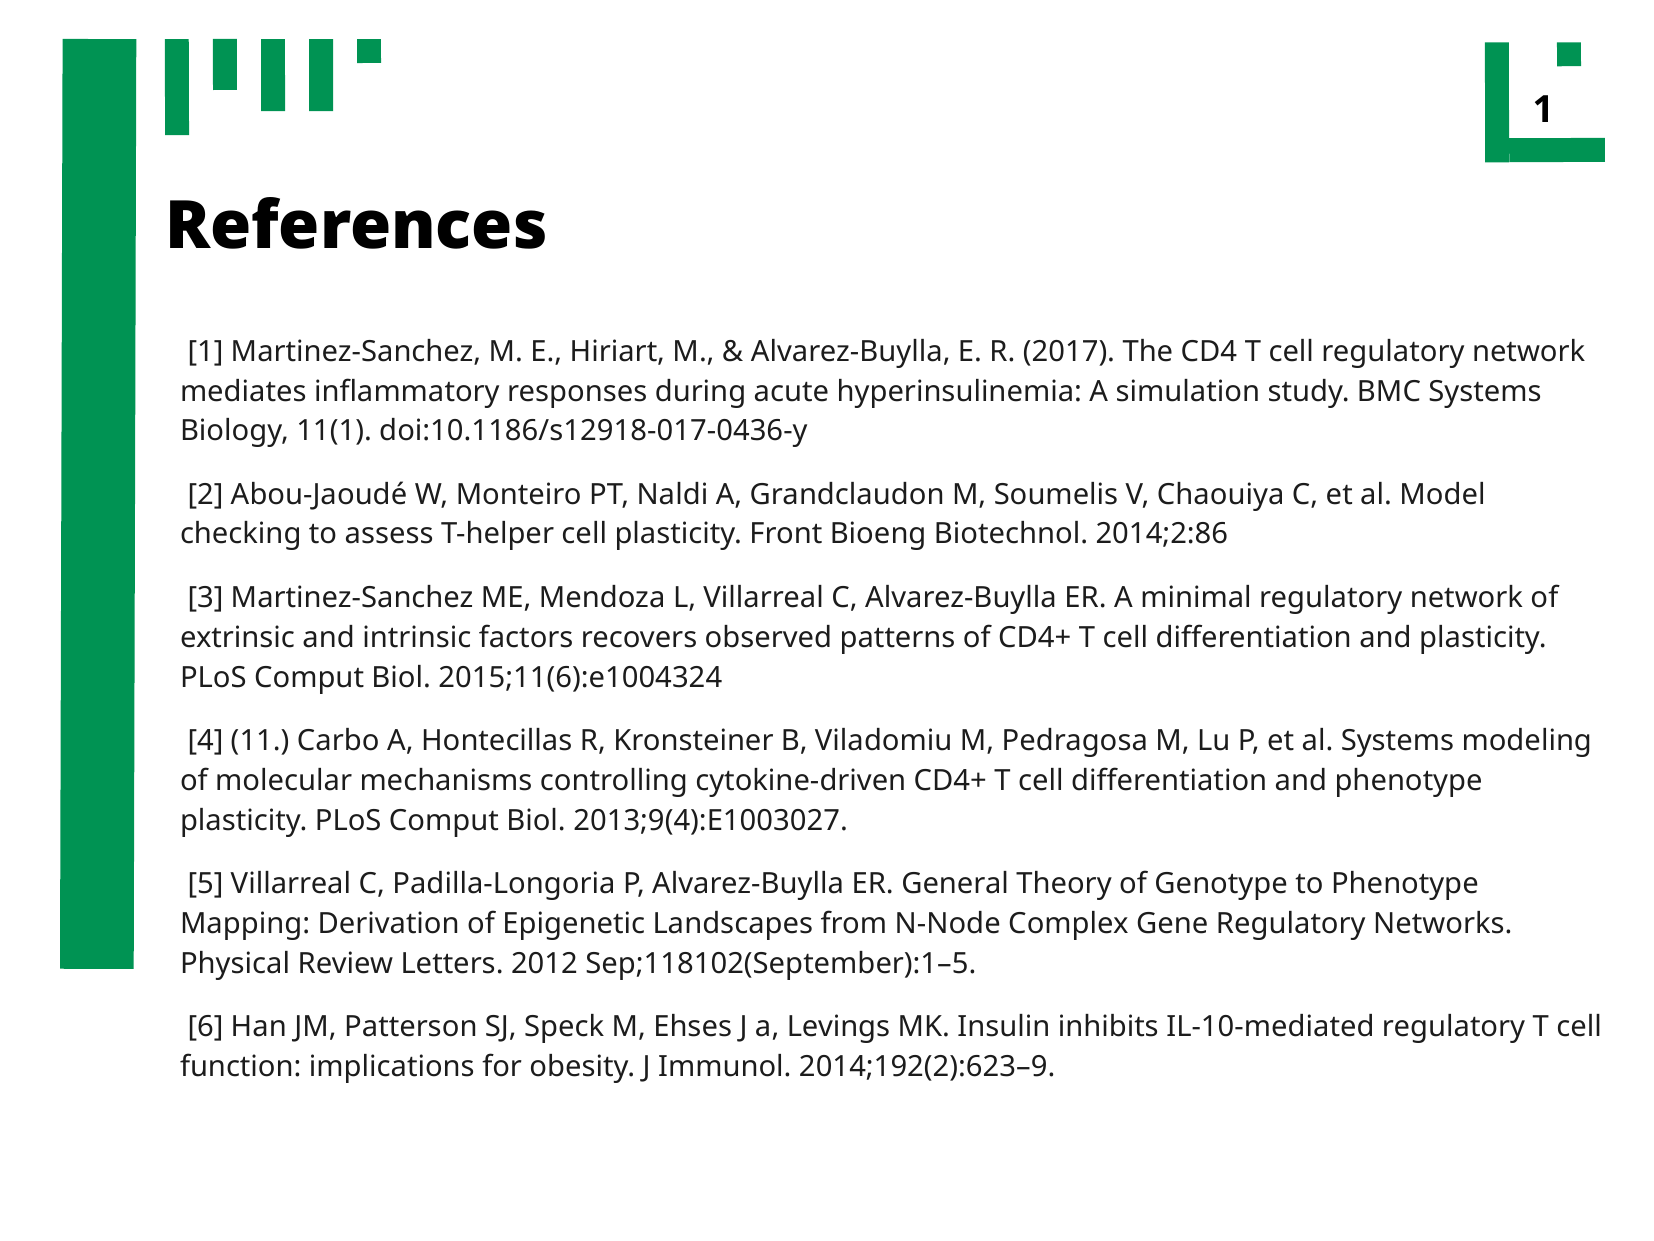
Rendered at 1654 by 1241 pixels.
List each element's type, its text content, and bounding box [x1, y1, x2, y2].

title References [165, 120, 1654, 268]
list [1] Martinez-Sanchez, M. E., Hiriart, M., & Alvarez-Buylla, E. R. (2017). The CD4 T cell regulatory network mediates inflammatory responses during acute hyperinsulinemia: A simulation study. BMC Systems Biology, 11(1). doi:10.1186/s12918-017-0436-y [2] Abou-Jaoudé W, Monteiro PT, Naldi A, Grandclaudon M, Soumelis V, Chaouiya C, et al. Model checking to assess T-helper cell plasticity. Front Bioeng Biotechnol. 2014;2:86 [3] Martinez-Sanchez ME, Mendoza L, Villarreal C, Alvarez-Buylla ER. A minimal regulatory network of extrinsic and intrinsic factors recovers observed patterns of CD4+ T cell differentiation and plasticity. PLoS Comput Biol. 2015;11(6):e1004324 [4] (11.) Carbo A, Hontecillas R, Kronsteiner B, Viladomiu M, Pedragosa M, Lu P, et al. Systems modeling of molecular mechanisms controlling cytokine-driven CD4+ T cell differentiation and phenotype plasticity. PLoS Comput Biol. 2013;9(4):E1003027. [5] Villarreal C, Padilla-Longoria P, Alvarez-Buylla ER. General Theory of Genotype to Phenotype Mapping: Derivation of Epigenetic Landscapes from N-Node Complex Gene Regulatory Networks. Physical Review Letters. 2012 Sep;118102(September):1–5. [6] Han JM, Patterson SJ, Speck M, Ehses J a, Levings MK. Insulin inhibits IL-10-mediated regulatory T cell function: implications for obesity. J Immunol. 2014;192(2):623–9. [180, 330, 1606, 1098]
